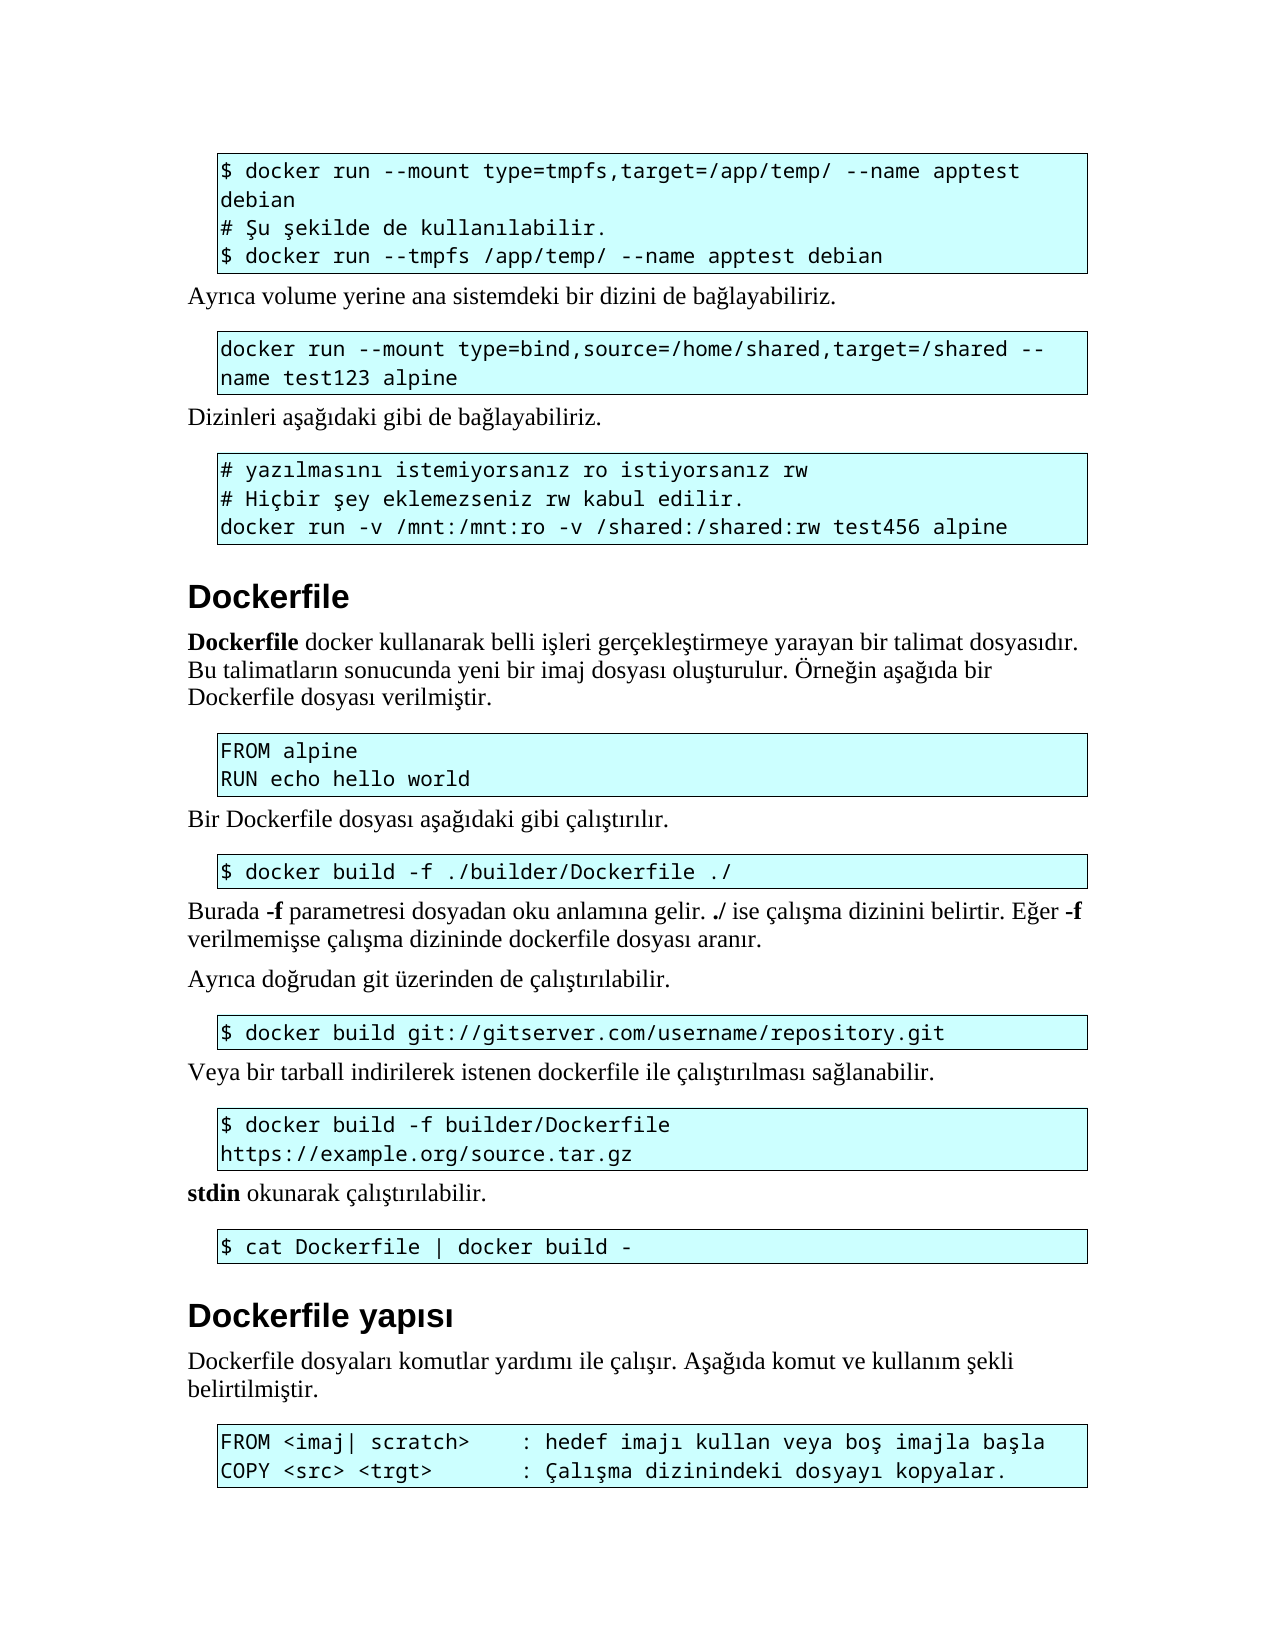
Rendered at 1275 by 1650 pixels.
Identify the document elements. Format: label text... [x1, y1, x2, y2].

text Dockerfile docker kullanarak belli işleri gerçekleştirmeye yarayan bir talimat dosyasıdır. Bu talimatların sonucunda yeni bir imaj dosyası oluşturulur. Örneğin aşağıda bir Dockerfile dosyası verilmiştir. [187, 628, 1087, 711]
text FROM alpine RUN echo hello world [218, 734, 1087, 796]
text Dockerfile dosyaları komutlar yardımı ile çalışır. Aşağıda komut ve kullanım şekli belirtilmiştir. [187, 1347, 1087, 1403]
subtitle Dockerfile [187, 578, 1087, 616]
subtitle Dockerfile yapısı [187, 1297, 1087, 1335]
text FROM <imaj| scratch> : hedef imajı kullan veya boş imajla başla COPY <src> <trgt> : Çalışma dizinindeki dosyayı kopyalar. [218, 1425, 1087, 1487]
text Bir Dockerfile dosyası aşağıdaki gibi çalıştırılır. [187, 805, 1087, 832]
text $ cat Dockerfile | docker build - [218, 1230, 1087, 1263]
text $ docker run --mount type=tmpfs,target=/app/temp/ --name apptest debian # Şu şekilde de kullanılabilir. $ docker run --tmpfs /app/temp/ --name apptest debian [218, 154, 1087, 273]
text Burada -f parametresi dosyadan oku anlamına gelir. ./ ise çalışma dizinini belirtir. Eğer -f verilmemişse çalışma dizininde dockerfile dosyası aranır. [187, 897, 1087, 953]
text $ docker build -f ./builder/Dockerfile ./ [218, 855, 1087, 888]
text Veya bir tarball indirilerek istenen dockerfile ile çalıştırılması sağlanabilir. [187, 1058, 1087, 1086]
text # yazılmasını istemiyorsanız ro istiyorsanız rw # Hiçbir şey eklemezseniz rw kabul edilir. docker run -v /mnt:/mnt:ro -v /shared:/shared:rw test456 alpine [218, 454, 1087, 544]
text docker run --mount type=bind,source=/home/shared,target=/shared --name test123 alpine [218, 332, 1087, 394]
text $ docker build git://gitserver.com/username/repository.git [218, 1016, 1087, 1049]
text Ayrıca doğrudan git üzerinden de çalıştırılabilir. [187, 965, 1087, 993]
text stdin okunarak çalıştırılabilir. [187, 1179, 1087, 1207]
text Dizinleri aşağıdaki gibi de bağlayabiliriz. [187, 403, 1087, 431]
text $ docker build -f builder/Dockerfile https://example.org/source.tar.gz [218, 1109, 1087, 1170]
text Ayrıca volume yerine ana sistemdeki bir dizini de bağlayabiliriz. [187, 282, 1087, 310]
